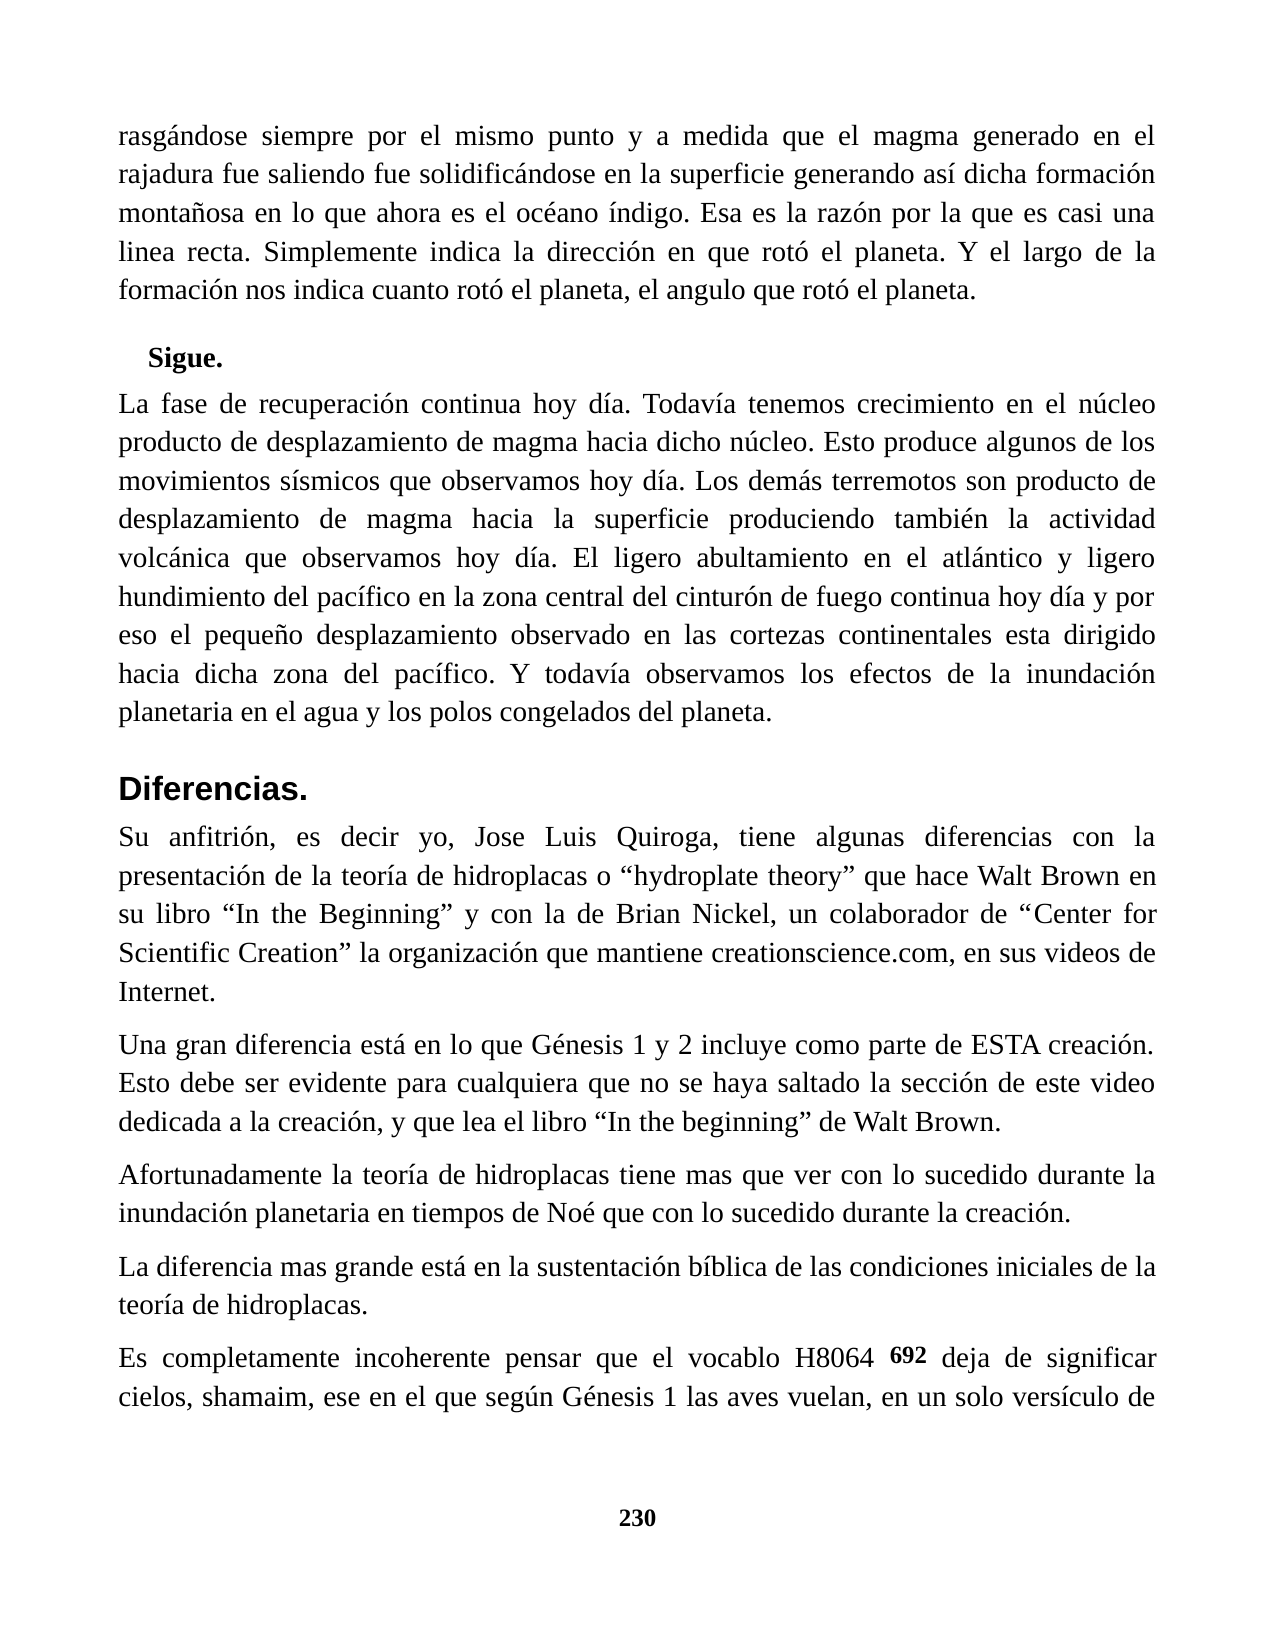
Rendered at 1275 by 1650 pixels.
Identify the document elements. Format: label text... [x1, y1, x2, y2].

text Su anfitrión, es decir yo, Jose Luis Quiroga, tiene algunas diferencias con la presentación de la teoría de hidroplacas o “hydroplate theory” que hace Walt Brown en su libro “In the Beginning” y con la de Brian Nickel, un colaborador de “Center for Scientific Creation” la organización que mantiene creationscience.com, en sus videos de Internet. [118, 819, 1157, 1007]
text La diferencia mas grande está en la sustentación bíblica de las condiciones iniciales de la teoría de hidroplacas. [118, 1249, 1157, 1321]
subtitle Diferencias. [118, 768, 1157, 807]
text rasgándose siempre por el mismo punto y a medida que el magma generado en el rajadura fue saliendo fue solidificándose en la superficie generando así dicha formación montañosa en lo que ahora es el océano índigo. Esa es la razón por la que es casi una linea recta. Simplemente indica la dirección en que rotó el planeta. Y el largo de la formación nos indica cuanto rotó el planeta, el angulo que rotó el planeta. [118, 118, 1157, 306]
subtitle Sigue. [148, 340, 1157, 373]
text Es completamente incoherente pensar que el vocablo H8064 deja de significar cielos, shamaim, ese en el que según Génesis 1 las aves vuelan, en un solo versículo de [118, 1340, 1157, 1412]
text Una gran diferencia está en lo que Génesis 1 y 2 incluye como parte de ESTA creación. Esto debe ser evidente para cualquiera que no se haya saltado la sección de este video dedicada a la creación, y que lea el libro “In the beginning” de Walt Brown. [118, 1027, 1157, 1137]
text Afortunadamente la teoría de hidroplacas tiene mas que ver con lo sucedido durante la inundación planetaria en tiempos de Noé que con lo sucedido durante la creación. [118, 1157, 1157, 1229]
text La fase de recuperación continua hoy día. Todavía tenemos crecimiento en el núcleo producto de desplazamiento de magma hacia dicho núcleo. Esto produce algunos de los movimientos sísmicos que observamos hoy día. Los demás terremotos son producto de desplazamiento de magma hacia la superficie produciendo también la actividad volcánica que observamos hoy día. El ligero abultamiento en el atlántico y ligero hundimiento del pacífico en la zona central del cinturón de fuego continua hoy día y por eso el pequeño desplazamiento observado en las cortezas continentales esta dirigido hacia dicha zona del pacífico. Y todavía observamos los efectos de la inundación planetaria en el agua y los polos congelados del planeta. [118, 386, 1157, 728]
